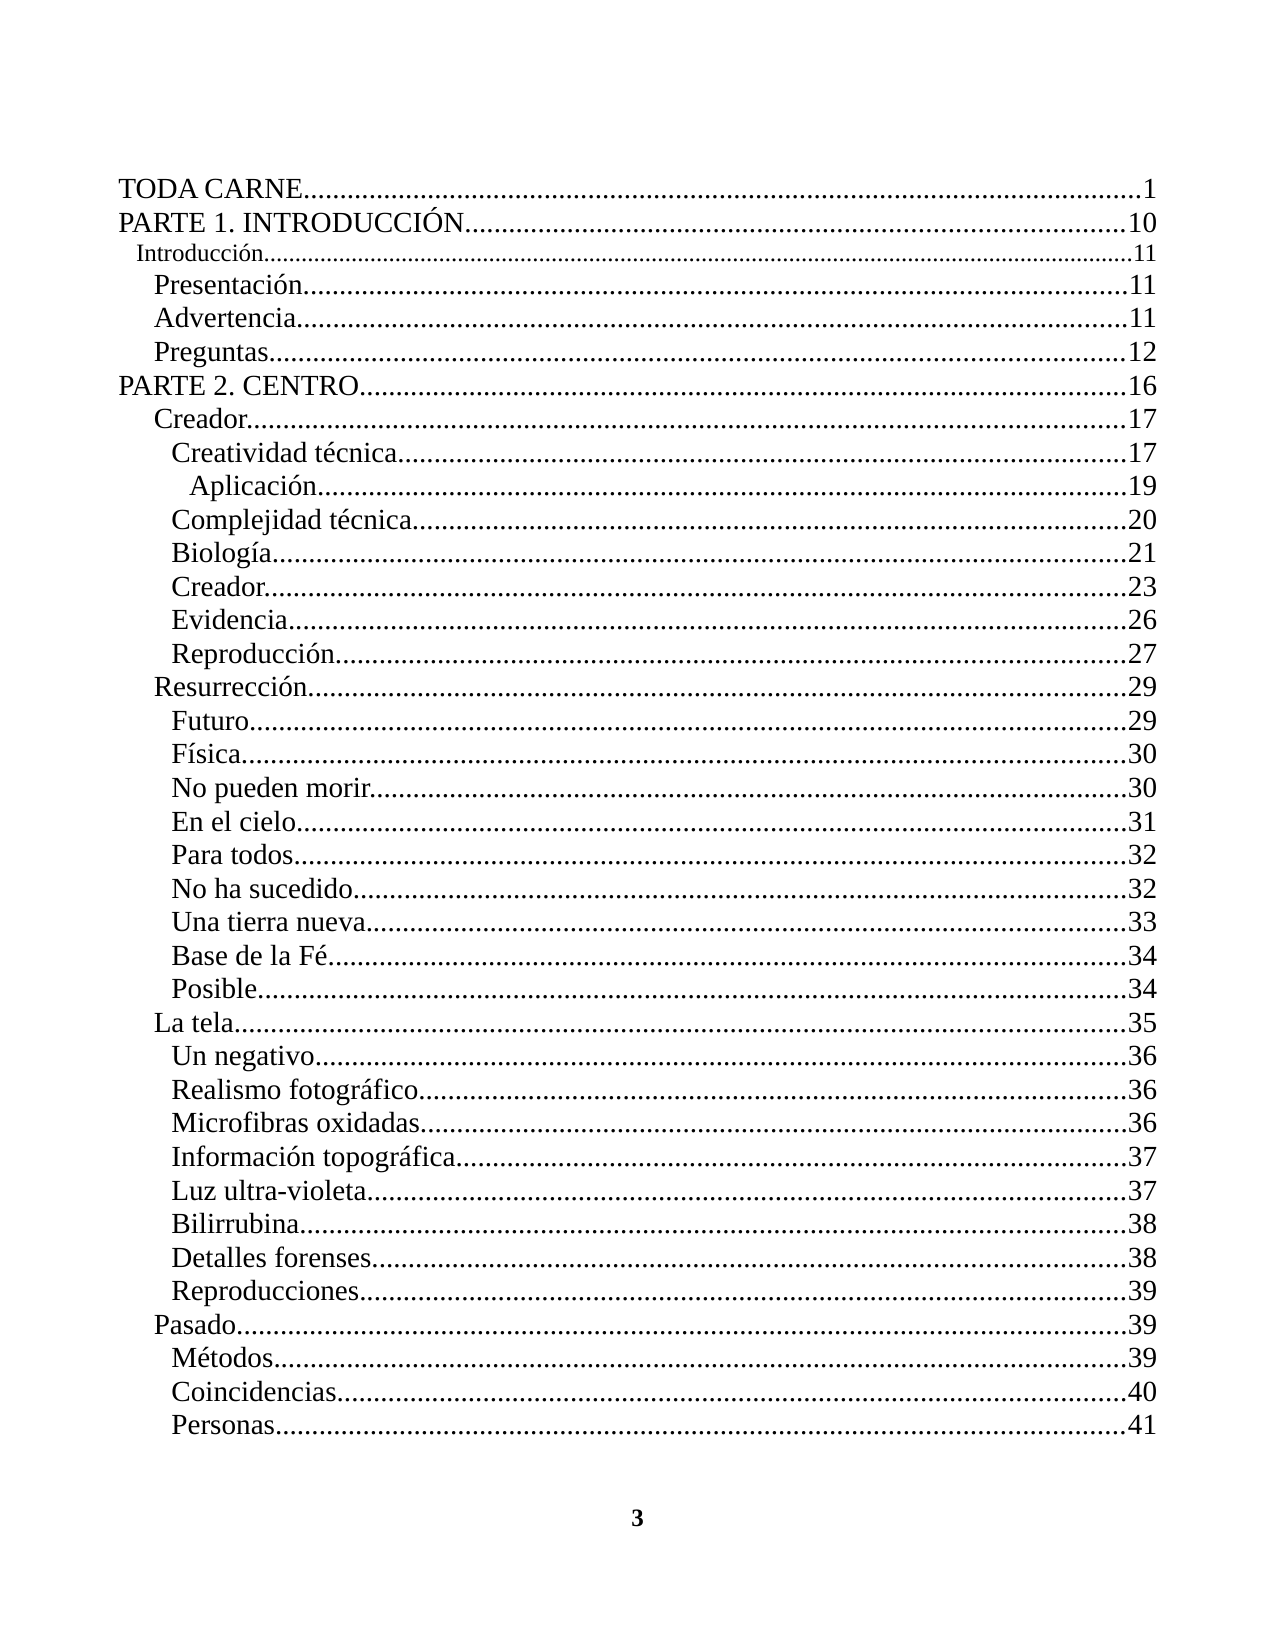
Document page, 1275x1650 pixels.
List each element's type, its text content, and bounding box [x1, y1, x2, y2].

text Complejidad técnica. 20 [171, 502, 1157, 535]
text La tela. 35 [153, 1005, 1157, 1038]
text Información topográfica. 37 [171, 1139, 1157, 1173]
text Métodos. 39 [171, 1340, 1157, 1374]
text Una tierra nueva. 33 [171, 904, 1157, 938]
text TODA CARNE 1 [118, 171, 1157, 205]
text No ha sucedido. 32 [171, 871, 1157, 904]
text Física. 30 [171, 737, 1157, 770]
text Creador. 23 [171, 569, 1157, 602]
text Presentación. 11 [153, 267, 1157, 301]
text Aplicación. 19 [189, 468, 1157, 502]
text No pueden morir. 30 [171, 770, 1157, 804]
text Realismo fotográfico. 36 [171, 1072, 1157, 1106]
text Reproducciones. 39 [171, 1273, 1157, 1307]
text Luz ultra-violeta. 37 [171, 1173, 1157, 1206]
text Creador. 17 [153, 401, 1157, 435]
text Introducción. 11 [136, 238, 1157, 267]
text Resurrección. 29 [153, 669, 1157, 703]
text Pasado. 39 [153, 1307, 1157, 1340]
text Reproducción. 27 [171, 636, 1157, 669]
text Microfibras oxidadas. 36 [171, 1106, 1157, 1139]
text Detalles forenses. 38 [171, 1240, 1157, 1273]
text PARTE 2. CENTRO. 16 [118, 368, 1157, 401]
text Un negativo. 36 [171, 1038, 1157, 1072]
text En el cielo. 31 [171, 804, 1157, 837]
text Posible. 34 [171, 971, 1157, 1005]
text Preguntas. 12 [153, 334, 1157, 368]
text Para todos. 32 [171, 837, 1157, 871]
text Futuro. 29 [171, 703, 1157, 737]
text Base de la Fé. 34 [171, 938, 1157, 971]
text Biología. 21 [171, 535, 1157, 569]
text Coincidencias. 40 [171, 1374, 1157, 1407]
text Evidencia. 26 [171, 602, 1157, 636]
text PARTE 1. INTRODUCCIÓN. 10 [118, 205, 1157, 238]
text Creatividad técnica. 17 [171, 435, 1157, 468]
text Personas. 41 [171, 1407, 1157, 1441]
text Bilirrubina. 38 [171, 1206, 1157, 1240]
text Advertencia. 11 [153, 301, 1157, 334]
